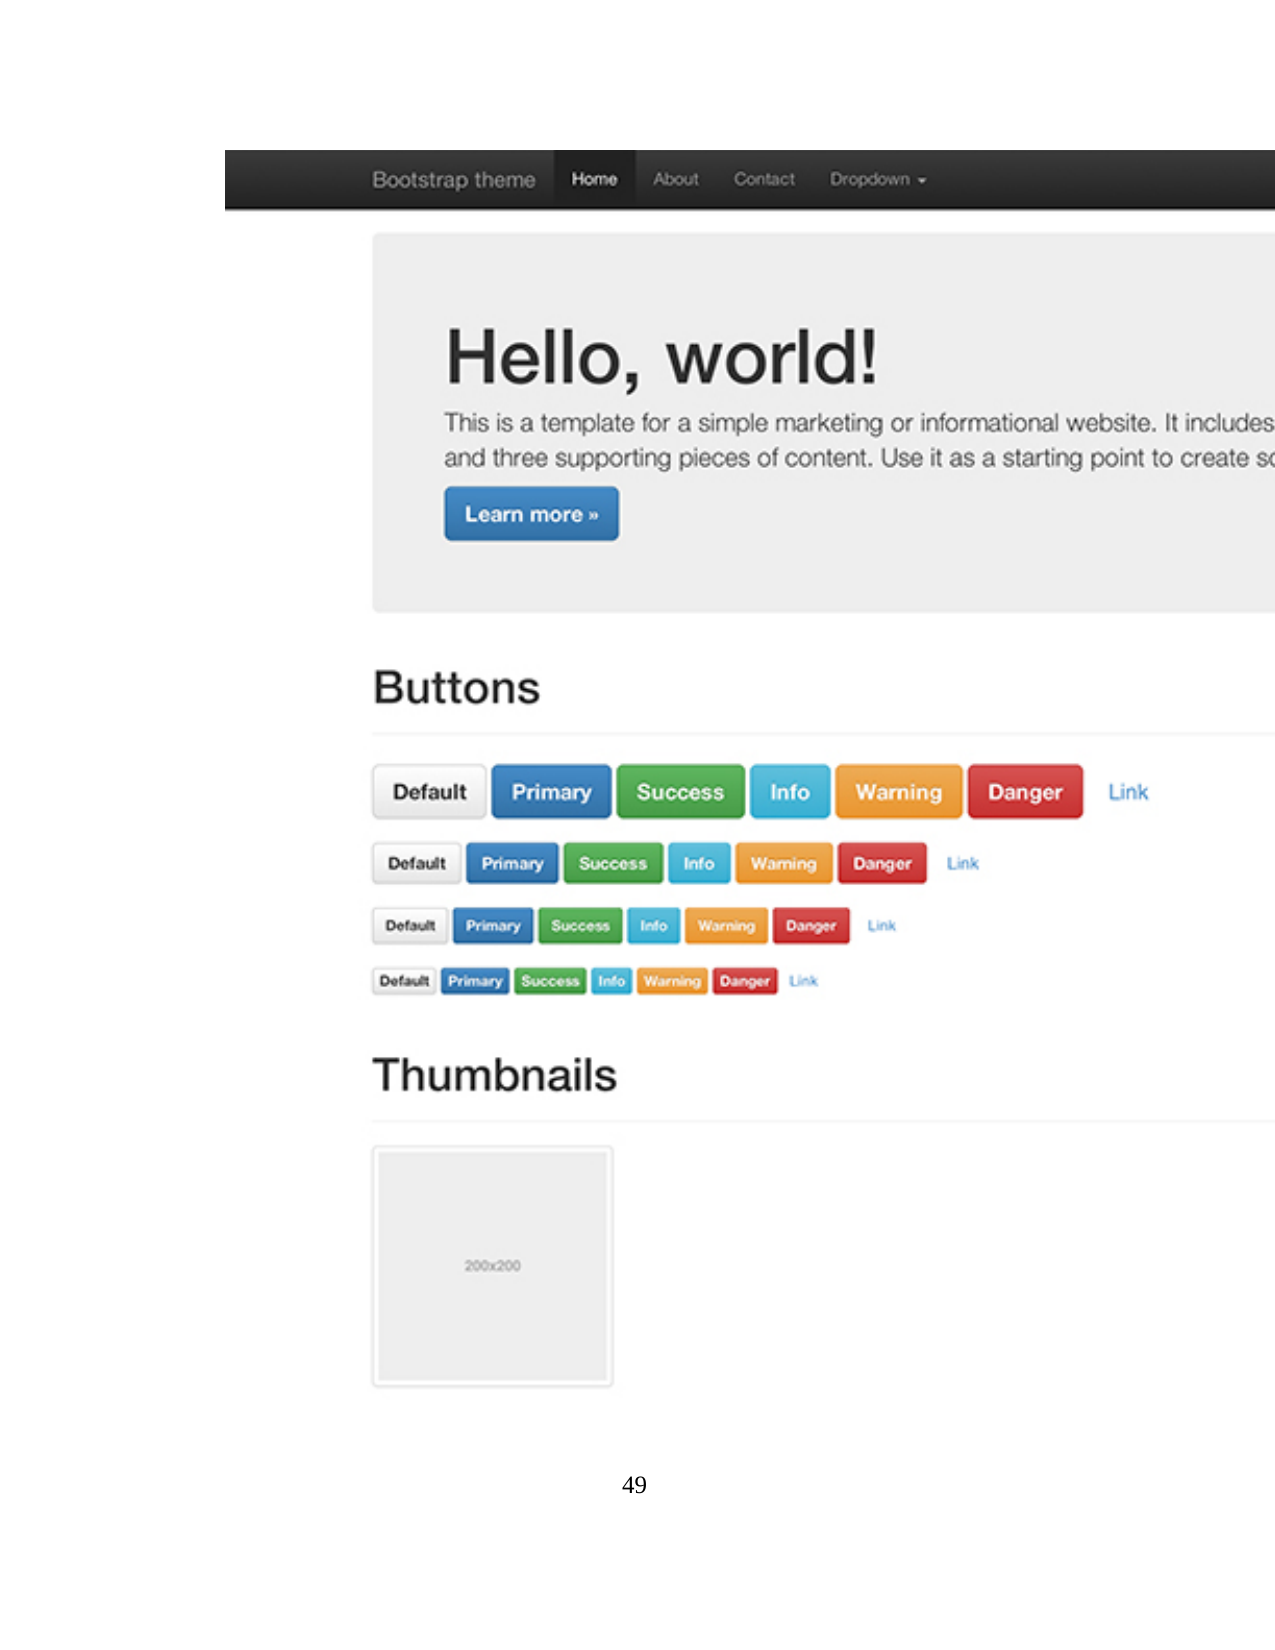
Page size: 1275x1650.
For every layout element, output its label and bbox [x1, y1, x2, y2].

picture [225, 150, 1275, 1400]
